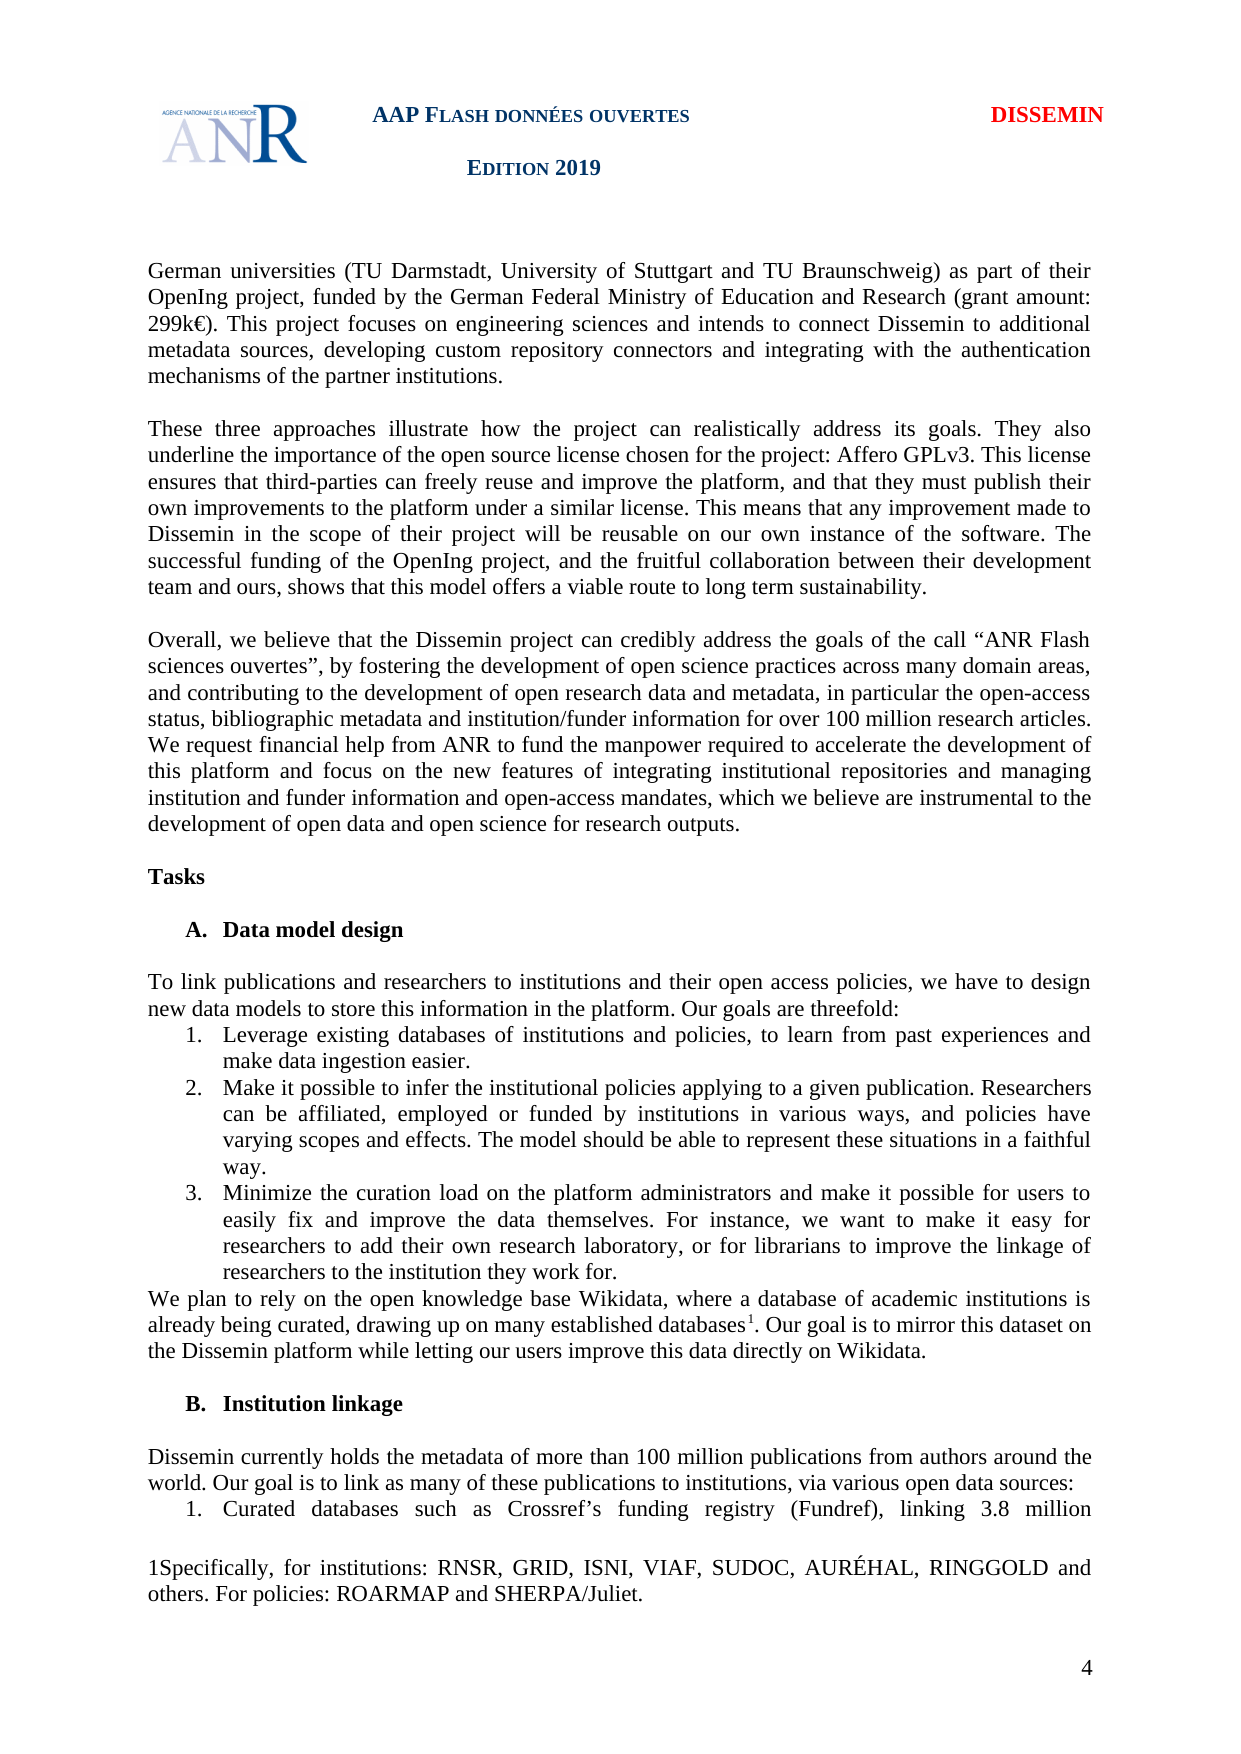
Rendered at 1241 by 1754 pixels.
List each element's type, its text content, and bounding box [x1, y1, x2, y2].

text To link publications and researchers to institutions and their open access policies, we have to design new data models to store this information in the platform. Our goals are threefold: [148, 968, 1093, 1021]
list Data model design [185, 916, 1093, 942]
list Curated databases such as Crossref’s funding registry (Fundref), linking 3.8 million [185, 1496, 1093, 1522]
text Tasks [148, 863, 1093, 889]
text German universities (TU Darmstadt, University of Stuttgart and TU Braunschweig) as part of their OpenIng project, funded by the German Federal Ministry of Education and Research (grant amount: 299k€). This project focuses on engineering sciences and intends to connect Dissemin to additional metadata sources, developing custom repository connectors and integrating with the authentication mechanisms of the partner institutions. [148, 257, 1093, 389]
picture [158, 101, 309, 166]
list Make it possible to infer the institutional policies applying to a given publication. Researchers can be affiliated, employed or funded by institutions in various ways, and policies have varying scopes and effects. The model should be able to represent these situations in a faithful way. [185, 1074, 1093, 1179]
list Institution linkage [185, 1390, 1093, 1416]
text Specifically, for institutions: RNSR, GRID, ISNI, VIAF, SUDOC, AURÉHAL, RINGGOLD and others. For policies: ROARMAP and SHERPA/Juliet. [148, 1554, 1093, 1606]
list Leverage existing databases of institutions and policies, to learn from past experiences and make data ingestion easier. [185, 1021, 1093, 1074]
text Dissemin currently holds the metadata of more than 100 million publications from authors around the world. Our goal is to link as many of these publications to institutions, via various open data sources: [148, 1443, 1093, 1496]
text We plan to rely on the open knowledge base Wikidata, where a database of academic institutions is already being curated, drawing up on many established databases. Our goal is to mirror this dataset on the Dissemin platform while letting our users improve this data directly on Wikidata. [148, 1285, 1093, 1364]
list Minimize the curation load on the platform administrators and make it possible for users to easily fix and improve the data themselves. For instance, we want to make it easy for researchers to add their own research laboratory, or for librarians to improve the linkage of researchers to the institution they work for. [185, 1179, 1093, 1285]
text These three approaches illustrate how the project can realistically address its goals. They also underline the importance of the open source license chosen for the project: Affero GPLv3. This license ensures that third-parties can freely reuse and improve the platform, and that they must publish their own improvements to the platform under a similar license. This means that any improvement made to Dissemin in the scope of their project will be reusable on our own instance of the software. The successful funding of the OpenIng project, and the fruitful collaboration between their development team and ours, shows that this model offers a viable route to long term sustainability. [148, 415, 1093, 599]
text Overall, we believe that the Dissemin project can credibly address the goals of the call “ANR Flash sciences ouvertes”, by fostering the development of open science practices across many domain areas, and contributing to the development of open research data and metadata, in particular the open-access status, bibliographic metadata and institution/funder information for over 100 million research articles. We request financial help from ANR to fund the manpower required to accelerate the development of this platform and focus on the new features of integrating institutional repositories and managing institution and funder information and open-access mandates, which we believe are instrumental to the development of open data and open science for research outputs. [148, 626, 1093, 837]
